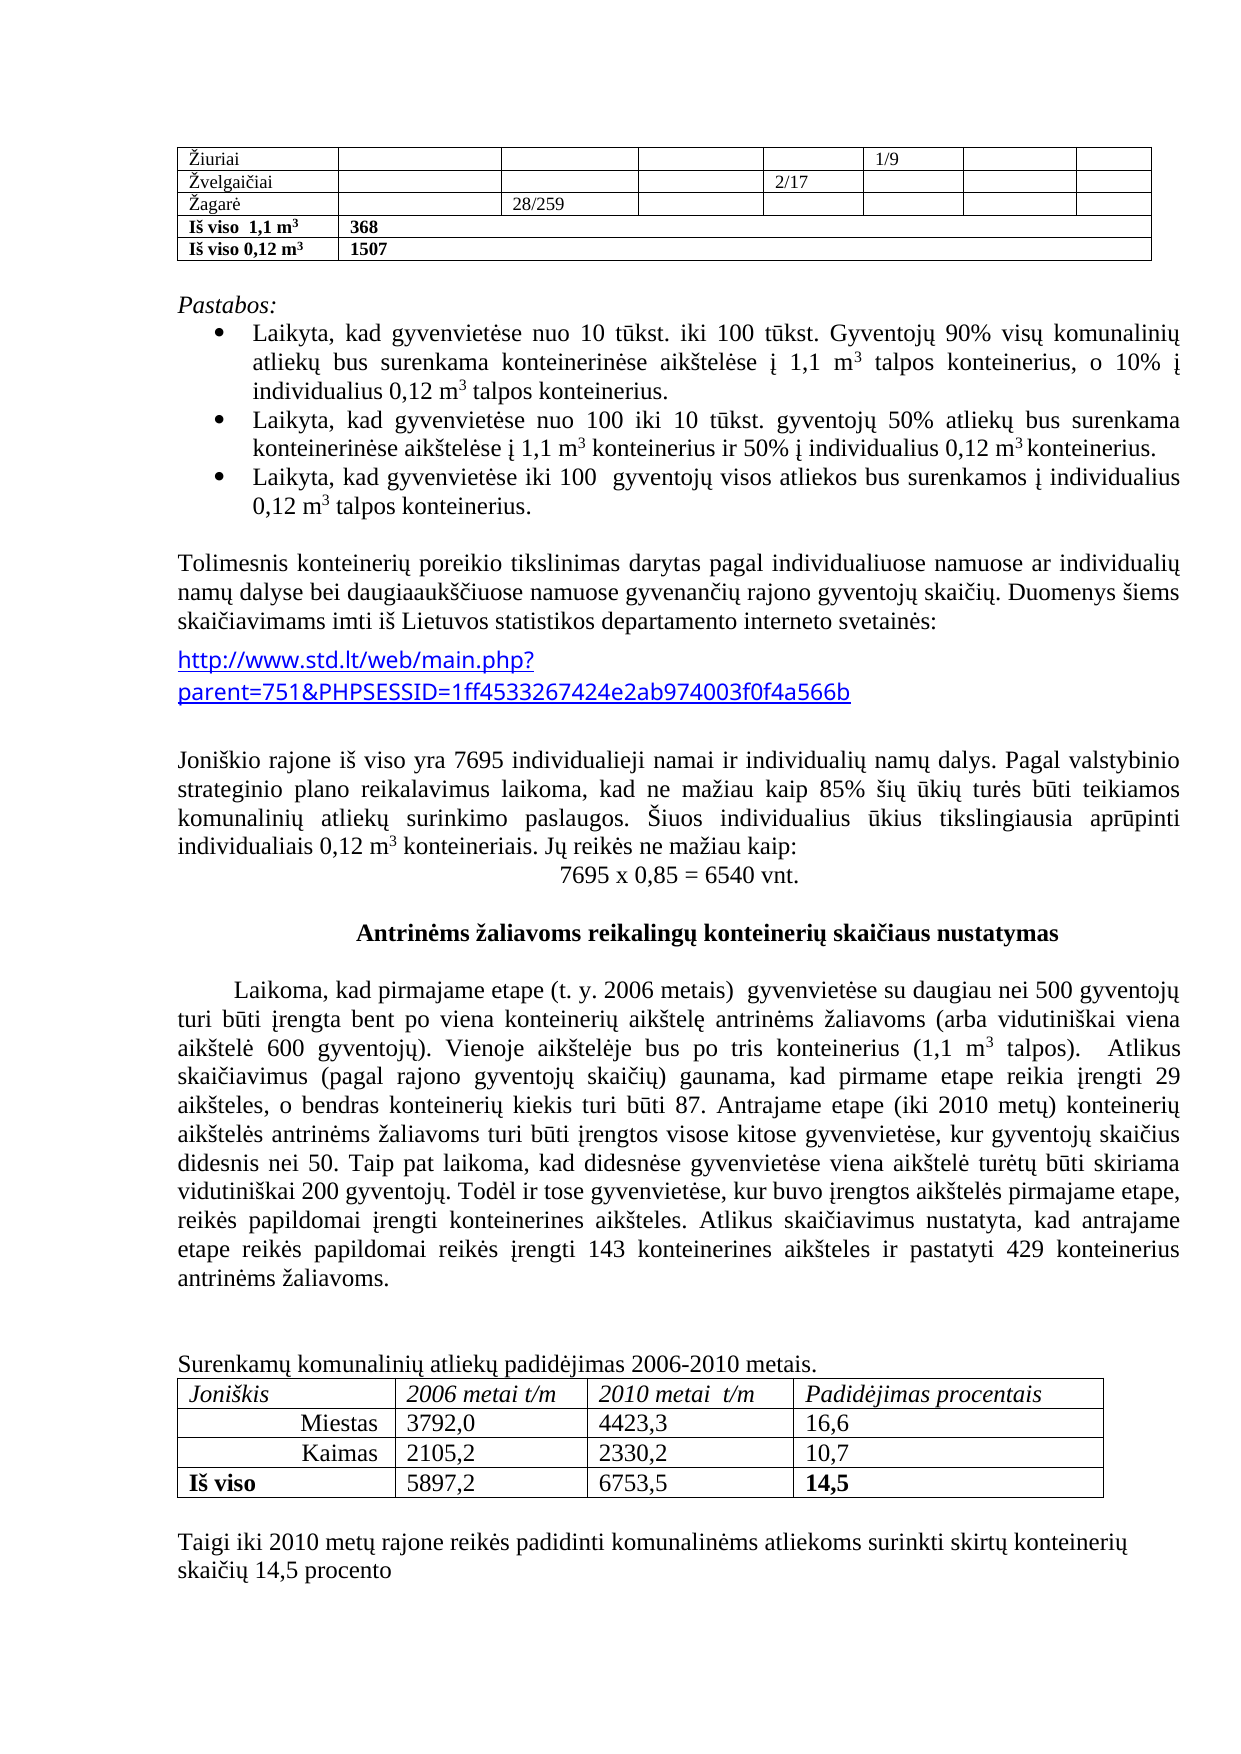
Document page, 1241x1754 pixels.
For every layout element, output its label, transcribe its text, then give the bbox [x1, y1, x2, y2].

table_header Padidėjimas procentais [794, 1379, 1103, 1407]
table_cell 14,5 [794, 1468, 1103, 1497]
table_cell [639, 193, 763, 215]
table_cell 28/259 [502, 193, 638, 215]
table_cell 16,6 [794, 1409, 1103, 1437]
table_cell [864, 193, 963, 215]
table_cell Iš viso 0,12 m3 [178, 238, 338, 260]
table_cell [339, 171, 501, 192]
text Joniškio rajone iš viso yra 7695 individualieji namai ir individualių namų dalys. Pagal valstybinio strateginio plano reikalavimus laikoma, kad ne mažiau kaip 85% šių ūkių turės būti teikiamos komunalinių atliekų surinkimo paslaugos. Šiuos individualius ūkius tikslingiausia aprūpinti individualiais 0,12 m3 konteineriais. Jų reikės ne mažiau kaip: [177, 745, 1181, 860]
text Antrinėms žaliavoms reikalingų konteinerių skaičiaus nustatymas [177, 918, 1181, 946]
table_header Joniškis [178, 1379, 395, 1407]
text 7695 x 0,85 = 6540 vnt. [177, 860, 1181, 889]
text Laikoma, kad pirmajame etape (t. y. 2006 metais) gyvenvietėse su daugiau nei 500 gyventojų turi būti įrengta bent po viena konteinerių aikštelę antrinėms žaliavoms (arba vidutiniškai viena aikštelė 600 gyventojų). Vienoje aikštelėje bus po tris konteinerius (1,1 m3 talpos). Atlikus skaičiavimus (pagal rajono gyventojų skaičių) gaunama, kad pirmame etape reikia įrengti 29 aikšteles, o bendras konteinerių kiekis turi būti 87. Antrajame etape (iki 2010 metų) konteinerių aikštelės antrinėms žaliavoms turi būti įrengtos visose kitose gyvenvietėse, kur gyventojų skaičius didesnis nei 50. Taip pat laikoma, kad didesnėse gyvenvietėse viena aikštelė turėtų būti skiriama vidutiniškai 200 gyventojų. Todėl ir tose gyvenvietėse, kur buvo įrengtos aikštelės pirmajame etape, reikės papildomai įrengti konteinerines aikšteles. Atlikus skaičiavimus nustatyta, kad antrajame etape reikės papildomai reikės įrengti 143 konteinerines aikšteles ir pastatyti 429 konteinerius antrinėms žaliavoms. [177, 975, 1181, 1291]
table_cell Miestas [178, 1409, 395, 1437]
text Pastabos: [177, 290, 1181, 318]
text  Laikyta, kad gyvenvietėse nuo 100 iki 10 tūkst. gyventojų 50% atliekų bus surenkama konteinerinėse aikštelėse į 1,1 m3 konteinerius ir 50% į individualius 0,12 m3 konteinerius. [215, 405, 1181, 462]
table_cell [1077, 193, 1151, 215]
table_cell [764, 148, 863, 169]
text Taigi iki 2010 metų rajone reikės padidinti komunalinėms atliekoms surinkti skirtų konteinerių skaičių 14,5 procento [177, 1527, 1181, 1584]
table_cell [339, 148, 501, 169]
table_cell 6753,5 [588, 1468, 793, 1497]
table_cell [964, 148, 1076, 169]
table_cell 1/9 [864, 148, 963, 169]
table_cell 1507 [339, 238, 1151, 260]
table_cell Iš viso 1,1 m3 [178, 216, 338, 237]
table_cell 2330,2 [588, 1438, 793, 1467]
table_header 2006 metai t/m [396, 1379, 587, 1407]
table_cell Žiuriai [178, 148, 338, 169]
table_header 2010 metai t/m [588, 1379, 793, 1407]
table_cell [964, 193, 1076, 215]
text Surenkamų komunalinių atliekų padidėjimas 2006-2010 metais. [177, 1349, 1181, 1378]
table_cell 368 [339, 216, 1151, 237]
table_cell [639, 171, 763, 192]
table_cell [502, 148, 638, 169]
table_cell [964, 171, 1076, 192]
text Tolimesnis konteinerių poreikio tikslinimas darytas pagal individualiuose namuose ar individualių namų dalyse bei daugiaaukščiuose namuose gyvenančių rajono gyventojų skaičių. Duomenys šiems skaičiavimams imti iš Lietuvos statistikos departamento interneto svetainės: [177, 548, 1181, 635]
table_cell Iš viso [178, 1468, 395, 1497]
table_cell 4423,3 [588, 1409, 793, 1437]
text  Laikyta, kad gyvenvietėse iki 100 gyventojų visos atliekos bus surenkamos į individualius 0,12 m3 talpos konteinerius. [215, 462, 1181, 520]
table_cell 3792,0 [396, 1409, 587, 1437]
table_cell 2105,2 [396, 1438, 587, 1467]
table_cell [1077, 148, 1151, 169]
table_cell [864, 171, 963, 192]
table_cell Žagarė [178, 193, 338, 215]
table_cell [339, 193, 501, 215]
text  Laikyta, kad gyvenvietėse nuo 10 tūkst. iki 100 tūkst. Gyventojų 90% visų komunalinių atliekų bus surenkama konteinerinėse aikštelėse į 1,1 m3 talpos konteinerius, o 10% į individualius 0,12 m3 talpos konteinerius. [215, 318, 1181, 405]
table_cell 5897,2 [396, 1468, 587, 1497]
table_cell Kaimas [178, 1438, 395, 1467]
table_cell [639, 148, 763, 169]
table_cell [764, 193, 863, 215]
table_cell 10,7 [794, 1438, 1103, 1467]
table_cell [1077, 171, 1151, 192]
table_cell [502, 171, 638, 192]
table_cell Žvelgaičiai [178, 171, 338, 192]
text http://www.std.lt/web/main.php?parent=751&PHPSESSID=1ff4533267424e2ab974003f0f4a566b [177, 644, 1181, 707]
table_cell 2/17 [764, 171, 863, 192]
